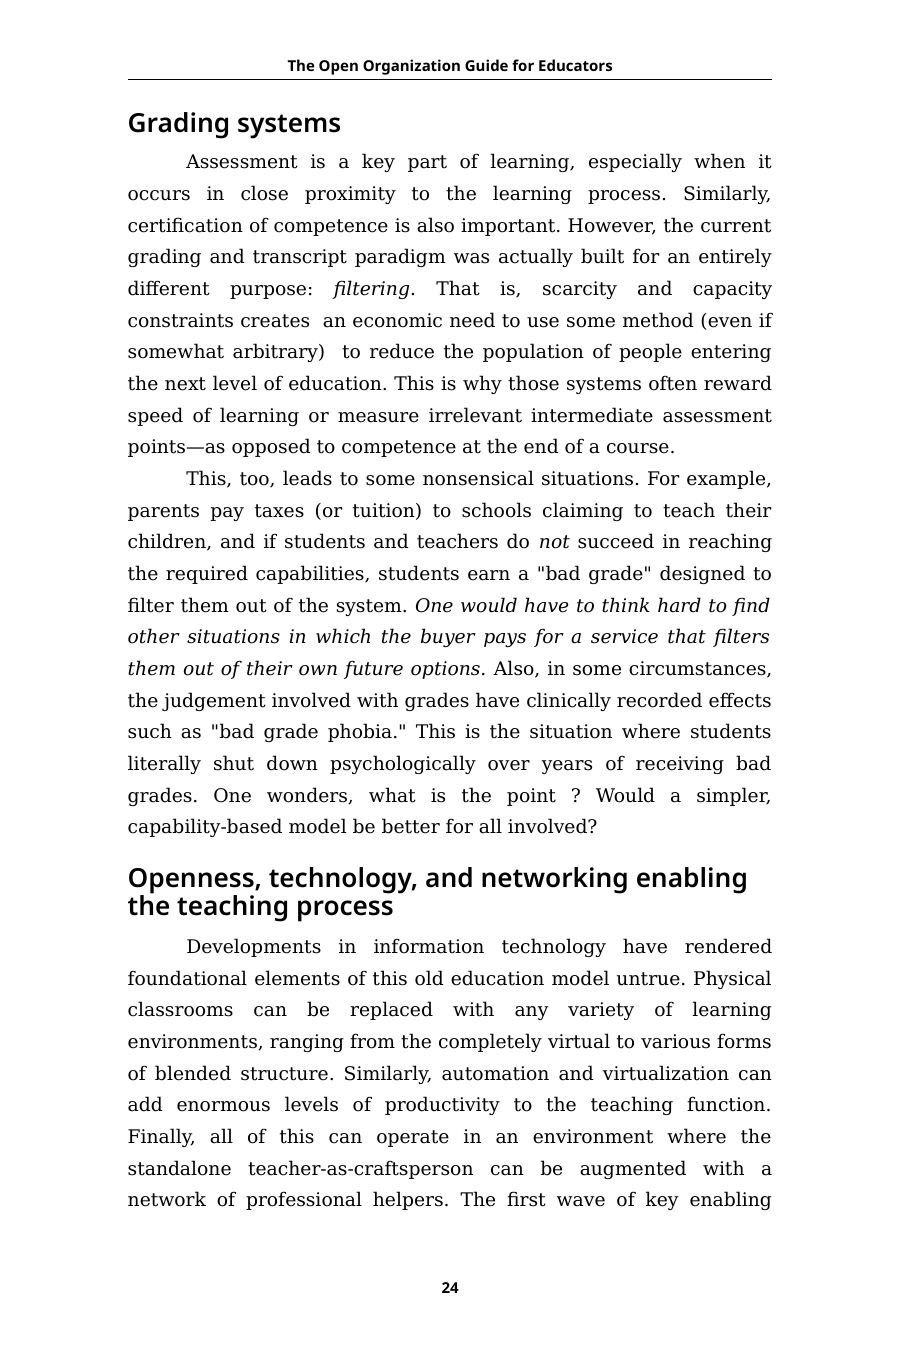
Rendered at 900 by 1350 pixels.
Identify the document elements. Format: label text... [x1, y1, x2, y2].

subtitle Grading systems [127, 109, 772, 139]
text Assessment is a key part of learning, especially when it occurs in close proximity to the learning process. Similarly, certification of competence is also important. However, the current grading and transcript paradigm was actually built for an entirely different purpose: filtering. That is, scarcity and capacity constraints creates an economic need to use some method (even if somewhat arbitrary) to reduce the population of people entering the next level of education. This is why those systems often reward speed of learning or measure irrelevant intermediate assessment points—as opposed to competence at the end of a course. [127, 152, 772, 458]
text This, too, leads to some nonsensical situations. For example, parents pay taxes (or tuition) to schools claiming to teach their children, and if students and teachers do not succeed in reaching the required capabilities, students earn a "bad grade" designed to filter them out of the system. One would have to think hard to find other situations in which the buyer pays for a service that filters them out of their own future options. Also, in some circumstances, the judgement involved with grades have clinically recorded effects such as "bad grade phobia." This is the situation where students literally shut down psychologically over years of receiving bad grades. One wonders, what is the point ? Would a simpler, capability-based model be better for all involved? [127, 468, 772, 838]
text Developments in information technology have rendered foundational elements of this old education model untrue. Physical classrooms can be replaced with any variety of learning environments, ranging from the completely virtual to various forms of blended structure. Similarly, automation and virtualization can add enormous levels of productivity to the teaching function. Finally, all of this can operate in an environment where the standalone teacher-as-craftsperson can be augmented with a network of professional helpers. The first wave of key enabling [127, 936, 772, 1211]
subtitle Openness, technology, and networking enabling the teaching process [127, 863, 772, 923]
